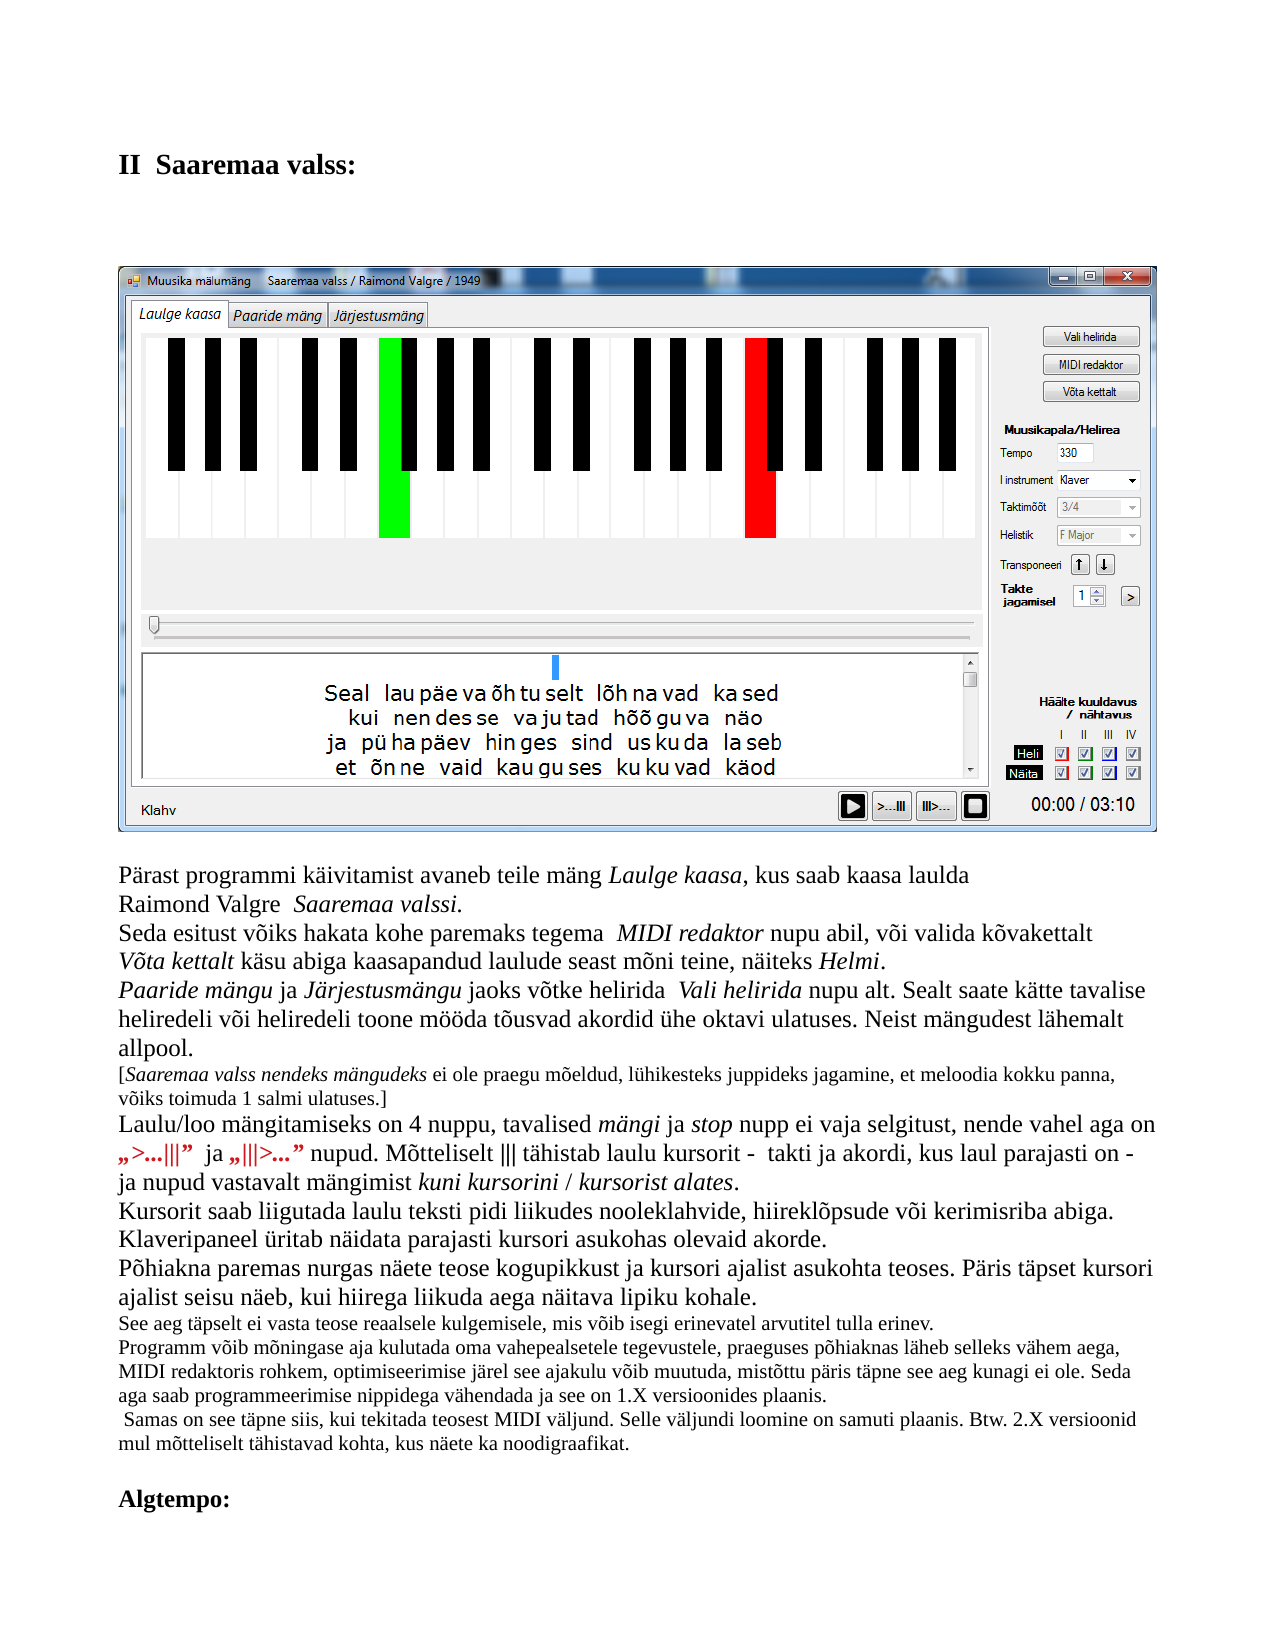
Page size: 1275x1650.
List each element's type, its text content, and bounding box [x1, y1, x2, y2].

text II Saaremaa valss: [118, 147, 1157, 180]
text Laulu/loo mängitamiseks on 4 nuppu, tavalised mängi ja stop nupp ei vaja selgitust, nende vahel aga on [118, 1109, 1157, 1138]
text Algtempo: [118, 1455, 1157, 1513]
text Pärast programmi käivitamist avaneb teile mäng Laulge kaasa, kus saab kaasa laulda Raimond Valgre Saaremaa valssi. Seda esitust võiks hakata kohe paremaks tegema MIDI redaktor nupu abil, või valida kõvakettalt Võta kettalt käsu abiga kaasapandud laulude seast mõni teine, näiteks Helmi. Paaride mängu ja Järjestusmängu jaoks võtke helirida Vali helirida nupu alt. Sealt saate kätte tavalise heliredeli või heliredeli toone mööda tõusvad akordid ühe oktavi ulatuses. Neist mängudest lähemalt allpool. [Saaremaa valss nendeks mängudeks ei ole praegu mõeldud, lühikesteks juppideks jagamine, et meloodia kokku panna, võiks toimuda 1 salmi ulatuses.] [118, 860, 1157, 1109]
text „>...|||” ja „|||>...” nupud. Mõtteliselt ||| tähistab laulu kursorit - takti ja akordi, kus laul parajasti on - ja nupud vastavalt mängimist kuni kursorini / kursorist alates. Kursorit saab liigutada laulu teksti pidi liikudes nooleklahvide, hiireklõpsude või kerimisriba abiga. Klaveripaneel üritab näidata parajasti kursori asukohas olevaid akorde. Põhiakna paremas nurgas näete teose kogupikkust ja kursori ajalist asukohta teoses. Päris täpset kursori ajalist seisu näeb, kui hiirega liikuda aega näitava lipiku kohale. See aeg täpselt ei vasta teose reaalsele kulgemisele, mis võib isegi erinevatel arvutitel tulla erinev. Programm võib mõningase aja kulutada oma vahepealsetele tegevustele, praeguses põhiaknas läheb selleks vähem aega, MIDI redaktoris rohkem, optimiseerimise järel see ajakulu võib muutuda, mistõttu päris täpne see aeg kunagi ei ole. Seda aga saab programmeerimise nippidega vähendada ja see on 1.X versioonides plaanis. Samas on see täpne siis, kui tekitada teosest MIDI väljund. Selle väljundi loomine on samuti plaanis. Btw. 2.X versioonid mul mõtteliselt tähistavad kohta, kus näete ka noodigraafikat. [118, 1138, 1157, 1455]
picture [118, 266, 1157, 832]
